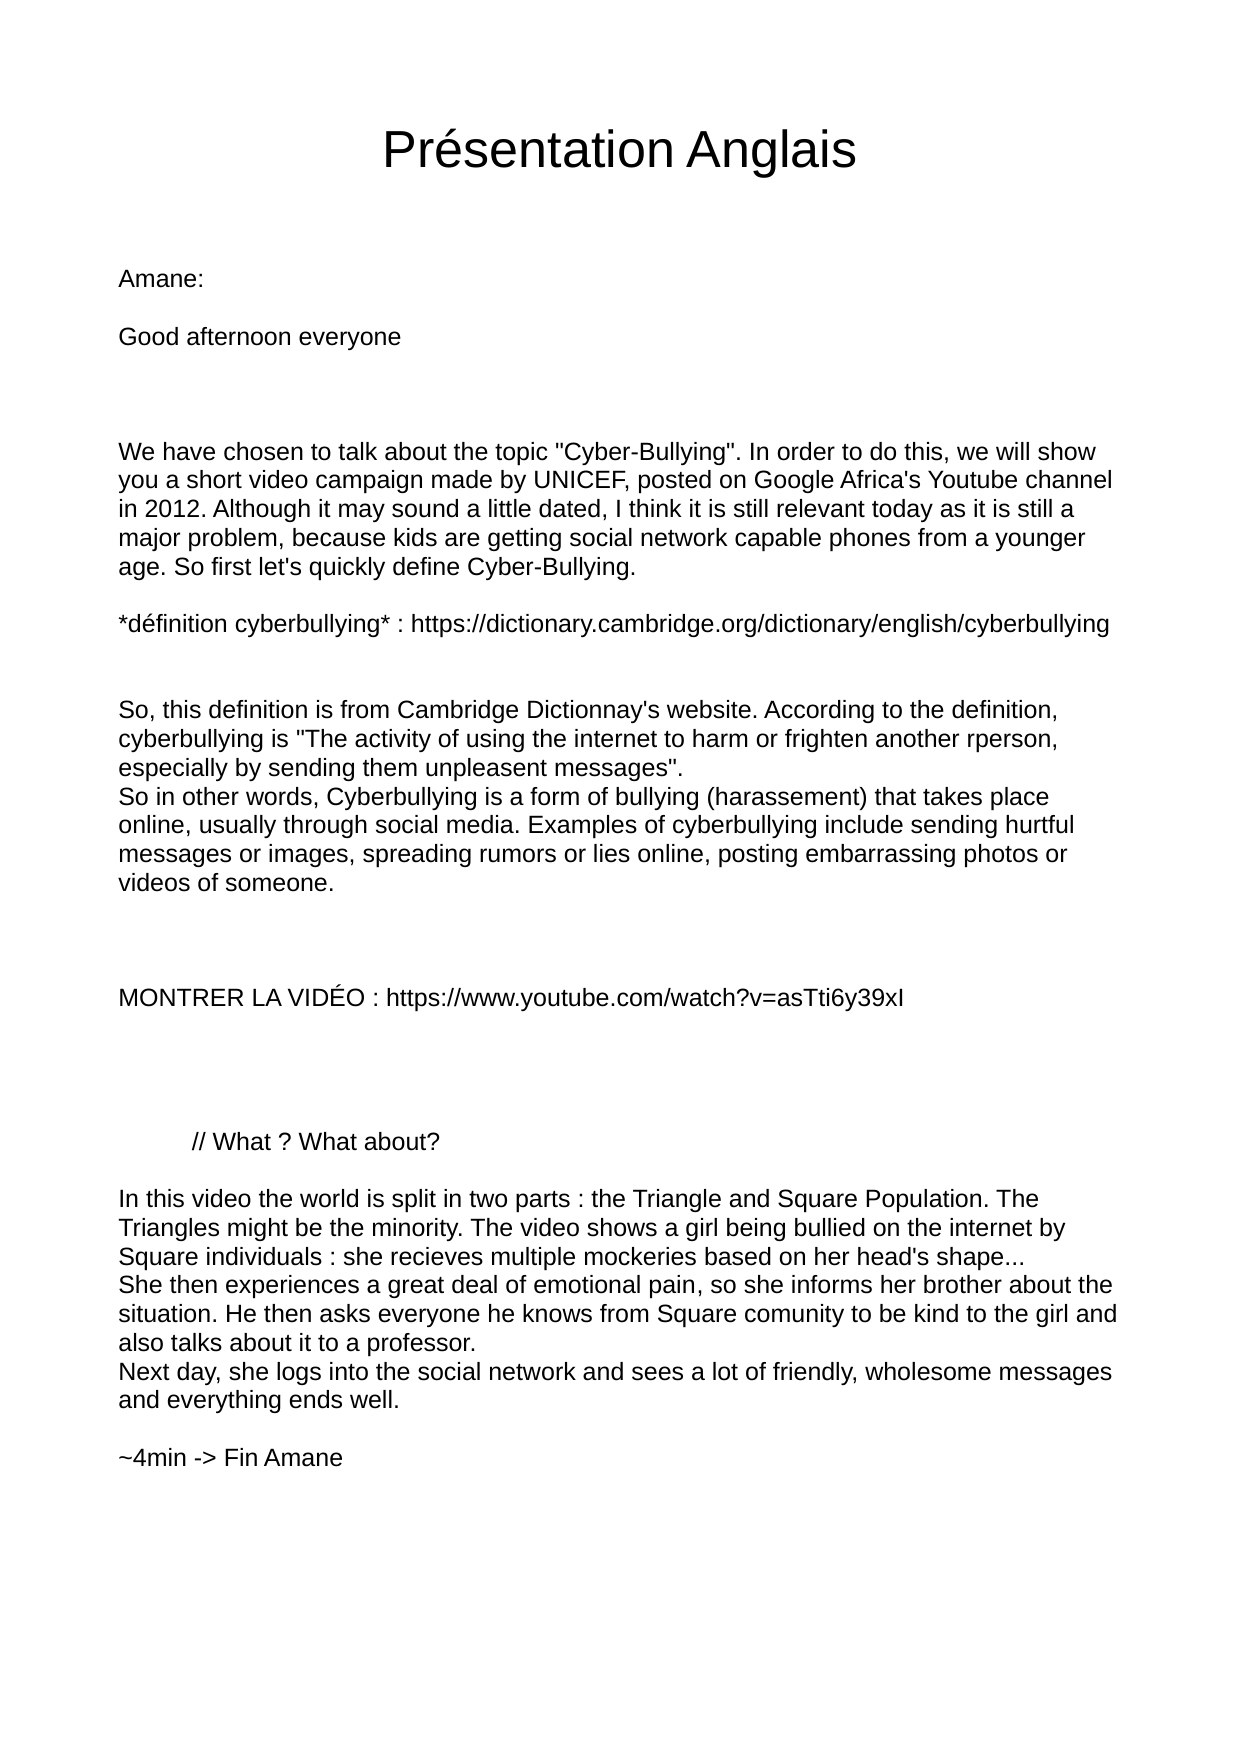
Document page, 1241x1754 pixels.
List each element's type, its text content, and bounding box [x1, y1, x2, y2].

text So, this definition is from Cambridge Dictionnay's website. According to the definition, cyberbullying is "The activity of using the internet to harm or frighten another rperson, especially by sending them unpleasent messages". [118, 696, 1122, 782]
text Next day, she logs into the social network and sees a lot of friendly, wholesome messages and everything ends well. [118, 1357, 1122, 1414]
text Présentation Anglais [118, 118, 1122, 178]
text // What ? What about? [118, 1127, 1122, 1156]
text ~4min -> Fin Amane [118, 1443, 1122, 1472]
text So in other words, Cyberbullying is a form of bullying (harassement) that takes place online, usually through social media. Examples of cyberbullying include sending hurtful messages or images, spreading rumors or lies online, posting embarrassing photos or videos of someone. [118, 782, 1122, 897]
text Amane: [118, 264, 1122, 293]
text Good afternoon everyone [118, 322, 1122, 351]
text In this video the world is split in two parts : the Triangle and Square Population. The Triangles might be the minority. The video shows a girl being bullied on the internet by Square individuals : she recieves multiple mockeries based on her head's shape... [118, 1184, 1122, 1271]
text She then experiences a great deal of emotional pain, so she informs her brother about the situation. He then asks everyone he knows from Square comunity to be kind to the girl and also talks about it to a professor. [118, 1271, 1122, 1357]
text *définition cyberbullying* : https://dictionary.cambridge.org/dictionary/english/cyberbullying [118, 609, 1122, 638]
text We have chosen to talk about the topic "Cyber-Bullying". In order to do this, we will show you a short video campaign made by UNICEF, posted on Google Africa's Youtube channel in 2012. Although it may sound a little dated, I think it is still relevant today as it is still a major problem, because kids are getting social network capable phones from a younger age. So first let's quickly define Cyber-Bullying. [118, 437, 1122, 581]
text MONTRER LA VIDÉO : https://www.youtube.com/watch?v=asTti6y39xI [118, 983, 1122, 1012]
